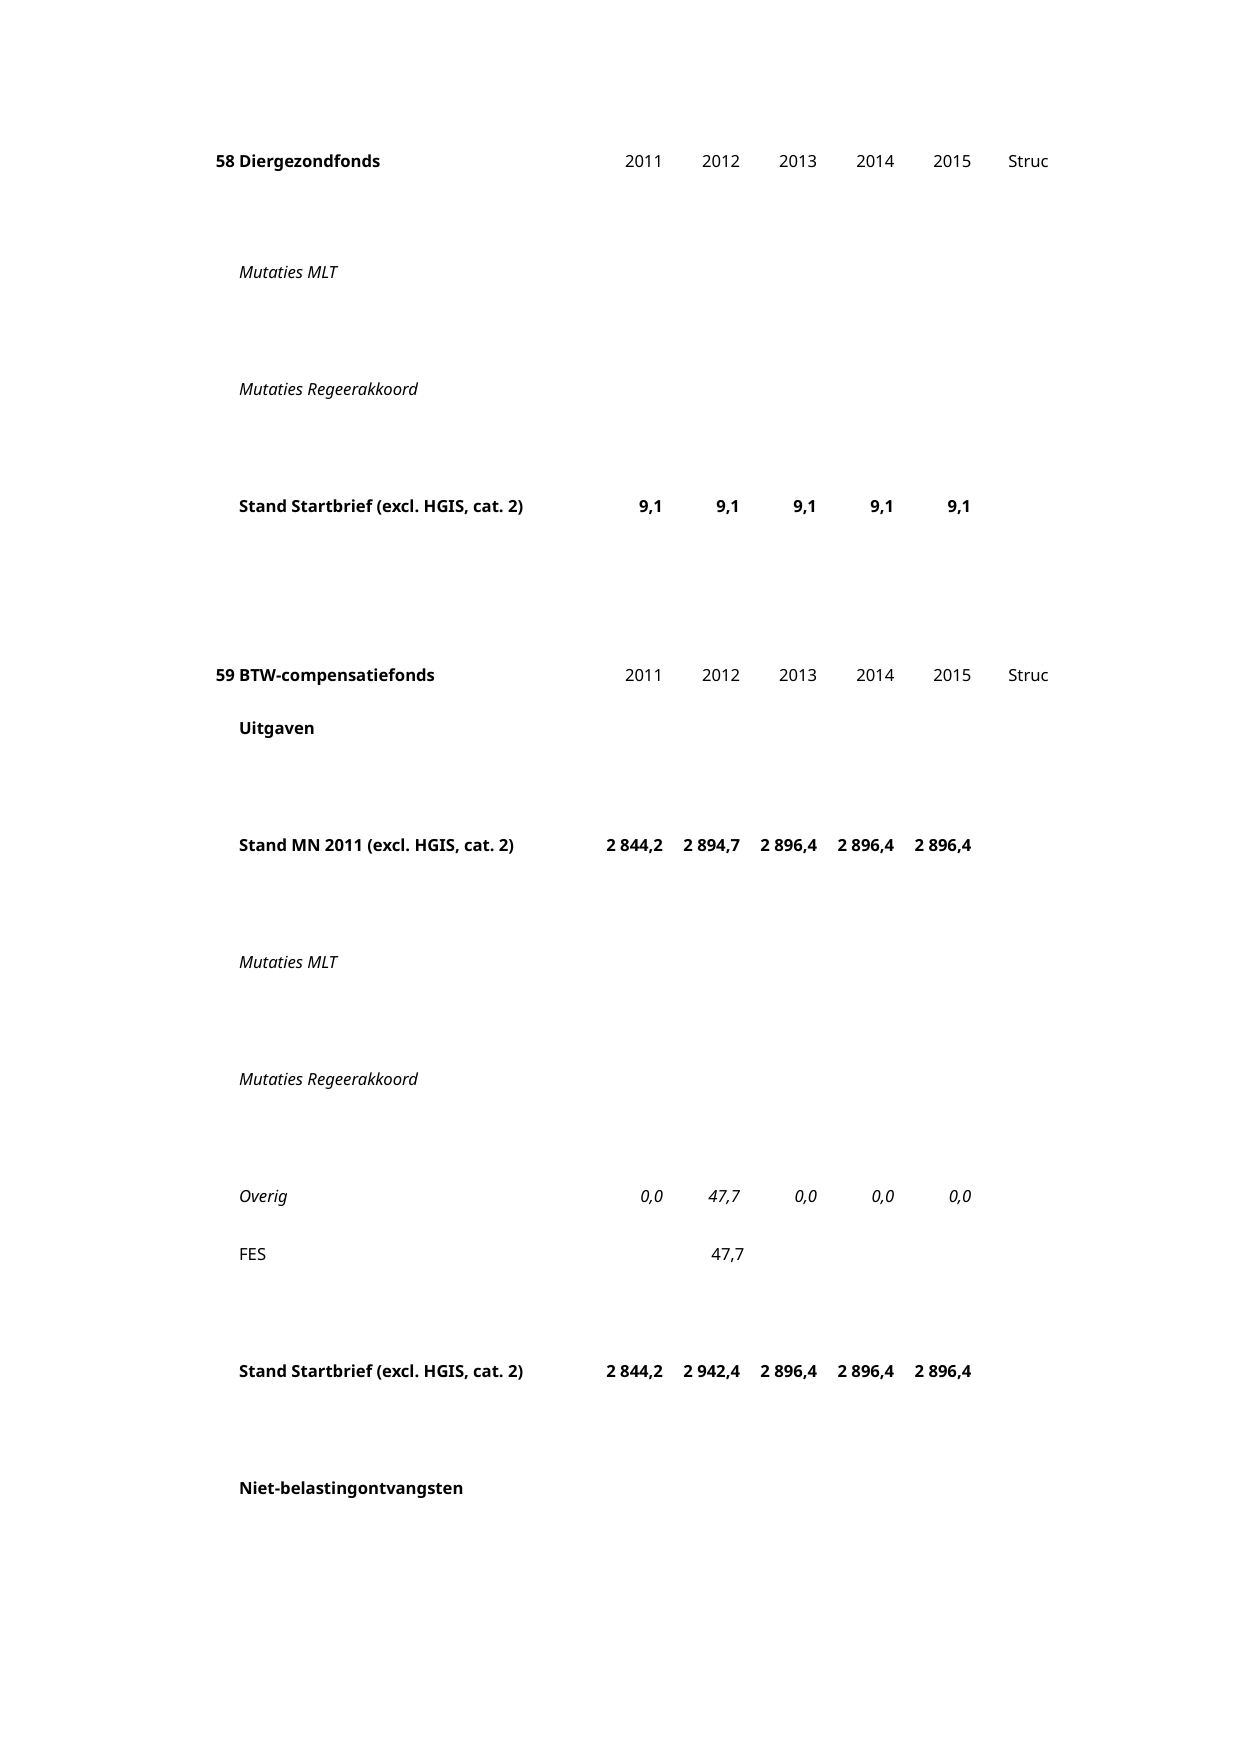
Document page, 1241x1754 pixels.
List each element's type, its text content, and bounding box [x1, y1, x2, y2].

table_cell [188, 378, 239, 436]
table_cell [590, 1126, 667, 1184]
table_cell [239, 892, 590, 950]
table_cell [188, 1535, 239, 1593]
table_cell [744, 378, 821, 436]
table_cell [975, 1243, 1053, 1301]
table_cell [821, 1009, 898, 1067]
table_header 59 [188, 664, 239, 717]
table_header BTW-compensatiefonds [239, 664, 590, 717]
table_cell 2 942,4 [667, 1360, 744, 1418]
table_cell [898, 1126, 975, 1184]
table_cell Uitgaven [239, 717, 590, 775]
table_cell 9,1 [821, 495, 898, 548]
table_cell [975, 1535, 1053, 1593]
table_cell 2 896,4 [898, 834, 975, 892]
table_cell [898, 320, 975, 378]
table_cell [898, 1301, 975, 1359]
table_header 2011 [590, 150, 667, 203]
table_cell [667, 261, 744, 319]
table_cell [975, 320, 1053, 378]
table_cell [975, 203, 1053, 261]
table_cell [975, 950, 1053, 1009]
table_cell [590, 717, 667, 775]
table_cell [821, 436, 898, 495]
table_cell 9,1 [898, 495, 975, 548]
table_cell [744, 1301, 821, 1359]
table_cell [239, 775, 590, 833]
table_cell FES [239, 1243, 590, 1301]
table_header 2014 [821, 150, 898, 203]
table_cell [898, 1067, 975, 1126]
table_cell 2 844,2 [590, 834, 667, 892]
table_cell [667, 1067, 744, 1126]
table_cell [667, 320, 744, 378]
table_cell [239, 1418, 590, 1476]
table_cell [667, 203, 744, 261]
table_cell 2 844,2 [590, 1360, 667, 1418]
table_cell [590, 203, 667, 261]
table_cell [821, 1418, 898, 1476]
table_cell [590, 1243, 667, 1301]
table_cell [744, 1476, 821, 1535]
table_cell [188, 1009, 239, 1067]
table_cell [667, 1418, 744, 1476]
table_cell [239, 1535, 590, 1593]
table_cell [975, 892, 1053, 950]
table_header 2014 [821, 664, 898, 717]
table_cell [744, 1418, 821, 1476]
table_cell 2 896,4 [821, 1360, 898, 1418]
table_cell [744, 892, 821, 950]
table_cell 2 894,7 [667, 834, 744, 892]
table_cell [975, 1418, 1053, 1476]
table_header Struc [975, 150, 1053, 203]
table_cell [744, 1067, 821, 1126]
table_cell [975, 378, 1053, 436]
table_cell Mutaties Regeerakkoord [239, 378, 590, 436]
table_cell [975, 1009, 1053, 1067]
table_cell [590, 775, 667, 833]
table_cell Mutaties MLT [239, 261, 590, 319]
table_cell [744, 1126, 821, 1184]
table_cell [188, 320, 239, 378]
table_cell 2 896,4 [898, 1360, 975, 1418]
table_cell [898, 1535, 975, 1593]
table_cell 2 896,4 [821, 834, 898, 892]
table_cell [821, 1126, 898, 1184]
table_cell 0,0 [898, 1184, 975, 1243]
table_cell [590, 1535, 667, 1593]
table_cell [898, 436, 975, 495]
table_header 2015 [898, 150, 975, 203]
table_cell [821, 950, 898, 1009]
table_header 2015 [898, 664, 975, 717]
table_cell [667, 1535, 744, 1593]
table_cell Stand Startbrief (excl. HGIS, cat. 2) [239, 1360, 590, 1418]
table_cell Mutaties MLT [239, 950, 590, 1009]
table_cell [821, 1476, 898, 1535]
table_cell [667, 1009, 744, 1067]
table_cell [975, 717, 1053, 775]
table_cell [188, 834, 239, 892]
table_cell [898, 950, 975, 1009]
table_cell [744, 320, 821, 378]
table_cell 9,1 [590, 495, 667, 548]
table_cell [898, 775, 975, 833]
table_cell [188, 717, 239, 775]
table_cell [975, 1301, 1053, 1359]
table_cell [239, 320, 590, 378]
table_header 2013 [744, 150, 821, 203]
table_cell [975, 775, 1053, 833]
table_header 58 [188, 150, 239, 203]
table_cell [975, 1360, 1053, 1418]
table_header 2012 [667, 664, 744, 717]
table_cell [188, 1243, 239, 1301]
table_cell [975, 834, 1053, 892]
table_cell [744, 261, 821, 319]
table_cell [188, 1184, 239, 1243]
table_cell 2 896,4 [744, 1360, 821, 1418]
table_cell [590, 1418, 667, 1476]
table_cell [188, 1360, 239, 1418]
table_cell [975, 495, 1053, 548]
table_cell [188, 1476, 239, 1535]
table_cell [821, 1243, 898, 1301]
table_cell [667, 717, 744, 775]
table_cell [821, 378, 898, 436]
table_cell [898, 1009, 975, 1067]
table_cell [744, 717, 821, 775]
table_cell [821, 892, 898, 950]
table_cell [898, 378, 975, 436]
table_cell [239, 1301, 590, 1359]
table_cell [188, 203, 239, 261]
table_cell [590, 436, 667, 495]
table_cell [188, 1418, 239, 1476]
table_cell [744, 203, 821, 261]
table_cell Stand MN 2011 (excl. HGIS, cat. 2) [239, 834, 590, 892]
table_cell [898, 892, 975, 950]
table_cell [821, 1067, 898, 1126]
table_cell [188, 1301, 239, 1359]
table_cell [667, 892, 744, 950]
table_cell 9,1 [744, 495, 821, 548]
table_cell [975, 436, 1053, 495]
table_cell [667, 1126, 744, 1184]
table_cell [239, 1009, 590, 1067]
table_cell [188, 892, 239, 950]
table_cell [188, 436, 239, 495]
table_cell [821, 717, 898, 775]
table_cell [590, 1301, 667, 1359]
table_cell [821, 1535, 898, 1593]
table_cell Niet-belastingontvangsten [239, 1476, 590, 1535]
table_cell [188, 775, 239, 833]
table_cell [975, 261, 1053, 319]
table_cell [239, 203, 590, 261]
table_cell [239, 436, 590, 495]
table_header Diergezondfonds [239, 150, 590, 203]
table_cell [744, 436, 821, 495]
table_cell [898, 261, 975, 319]
table_cell [744, 775, 821, 833]
table_cell Stand Startbrief (excl. HGIS, cat. 2) [239, 495, 590, 548]
table_cell [590, 1009, 667, 1067]
table_cell [821, 775, 898, 833]
table_cell 0,0 [744, 1184, 821, 1243]
table_cell [188, 1126, 239, 1184]
table_header 2011 [590, 664, 667, 717]
table_cell [188, 495, 239, 548]
table_cell [590, 378, 667, 436]
table_cell [898, 717, 975, 775]
table_cell [667, 436, 744, 495]
table_cell [188, 950, 239, 1009]
table_cell 0,0 [590, 1184, 667, 1243]
table_cell [590, 261, 667, 319]
table_cell [898, 1476, 975, 1535]
table_cell [821, 261, 898, 319]
table_cell [744, 1243, 821, 1301]
table_cell [744, 1009, 821, 1067]
table_cell 2 896,4 [744, 834, 821, 892]
table_cell [667, 378, 744, 436]
table_cell [821, 203, 898, 261]
table_cell [975, 1476, 1053, 1535]
table_cell [898, 1418, 975, 1476]
table_cell 0,0 [821, 1184, 898, 1243]
table_cell [744, 1535, 821, 1593]
table_cell [590, 950, 667, 1009]
table_cell 47,7 [667, 1243, 744, 1301]
table_cell [975, 1067, 1053, 1126]
table_cell [744, 950, 821, 1009]
table_cell 47,7 [667, 1184, 744, 1243]
table_cell [898, 1243, 975, 1301]
table_cell [975, 1184, 1053, 1243]
table_header Struc [975, 664, 1053, 717]
table_cell 9,1 [667, 495, 744, 548]
table_cell [667, 1476, 744, 1535]
table_cell [590, 892, 667, 950]
table_cell [667, 1301, 744, 1359]
table_cell [590, 320, 667, 378]
table_cell Mutaties Regeerakkoord [239, 1067, 590, 1126]
table_header 2013 [744, 664, 821, 717]
table_cell [590, 1067, 667, 1126]
table_cell [590, 1476, 667, 1535]
table_cell [975, 1126, 1053, 1184]
table_cell [898, 203, 975, 261]
table_cell [239, 1126, 590, 1184]
table_header 2012 [667, 150, 744, 203]
table_cell [821, 1301, 898, 1359]
table_cell [188, 1067, 239, 1126]
table_cell [188, 261, 239, 319]
table_cell [667, 775, 744, 833]
table_cell [667, 950, 744, 1009]
table_cell Overig [239, 1184, 590, 1243]
table_cell [821, 320, 898, 378]
